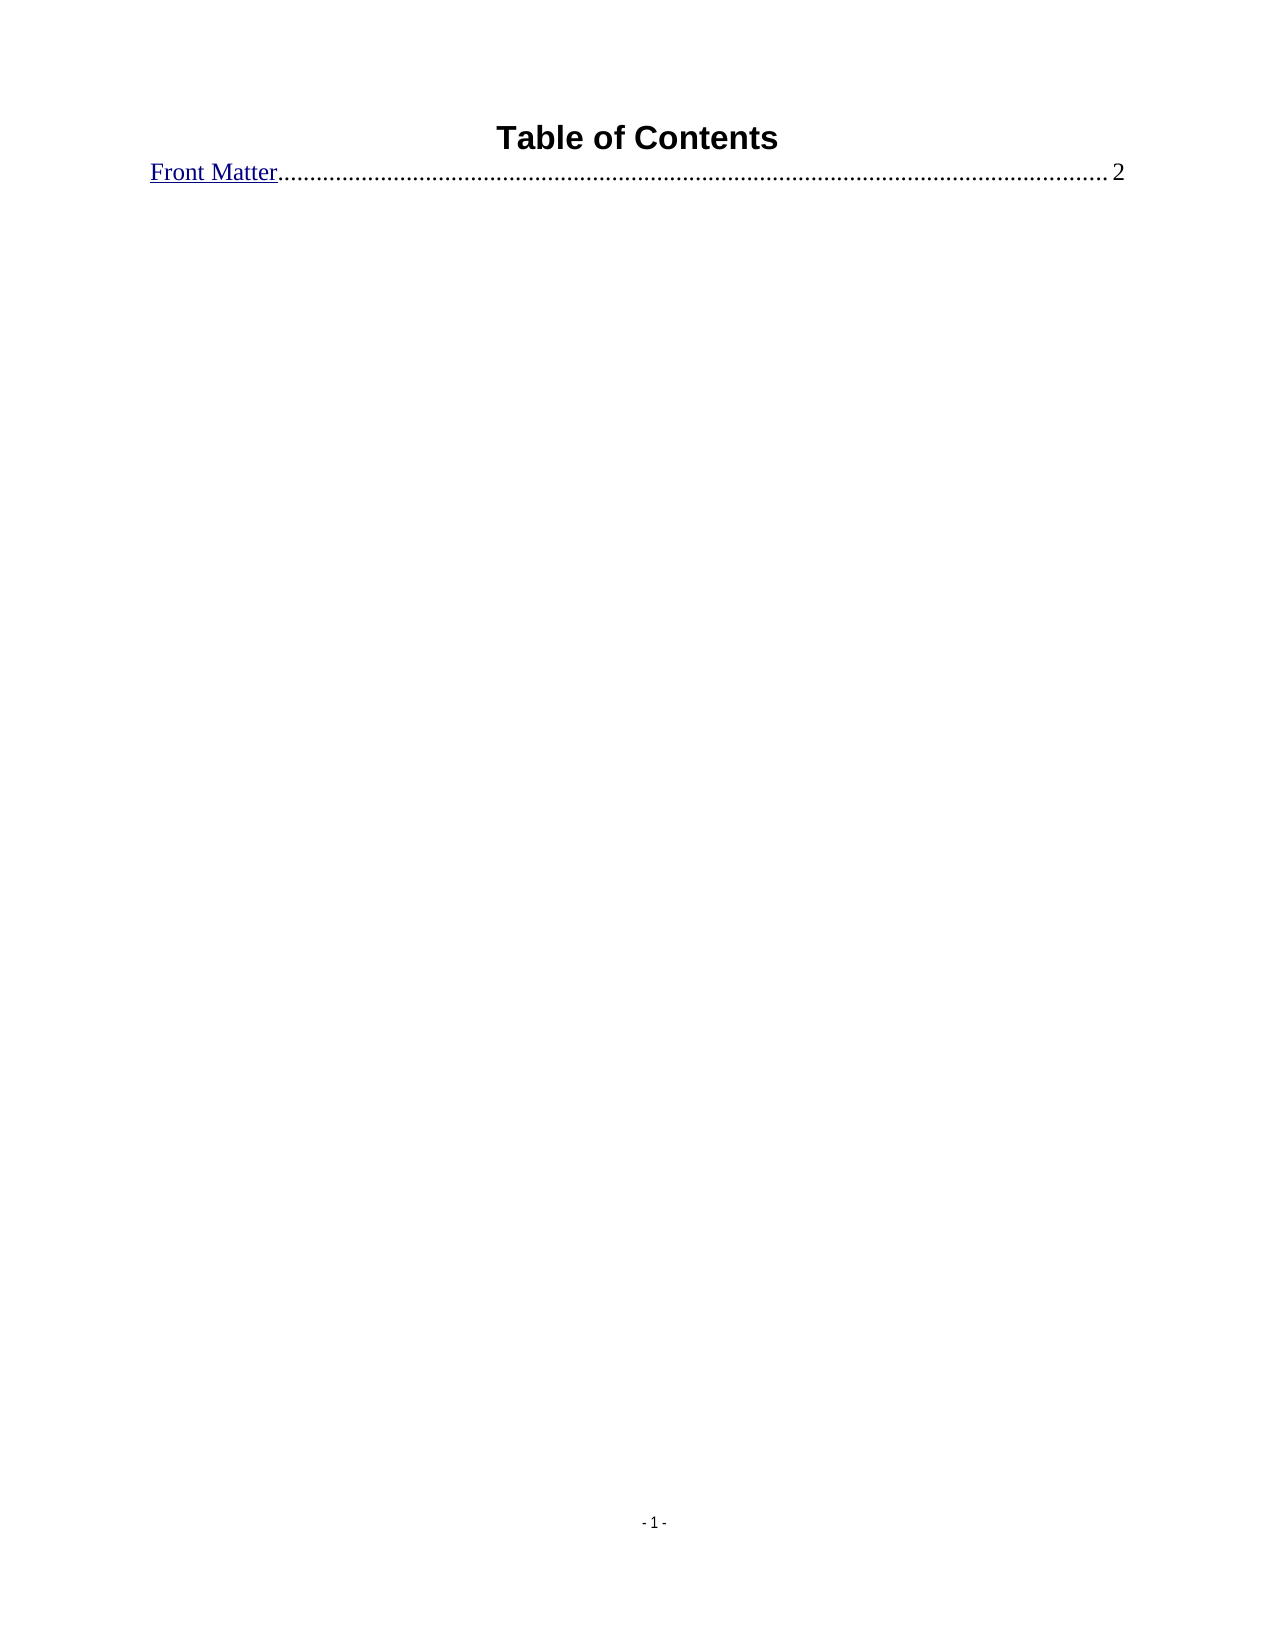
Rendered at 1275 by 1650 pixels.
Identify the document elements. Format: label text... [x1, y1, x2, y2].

text Front Matter 2 [150, 157, 1125, 186]
subtitle Table of Contents [150, 118, 1125, 157]
